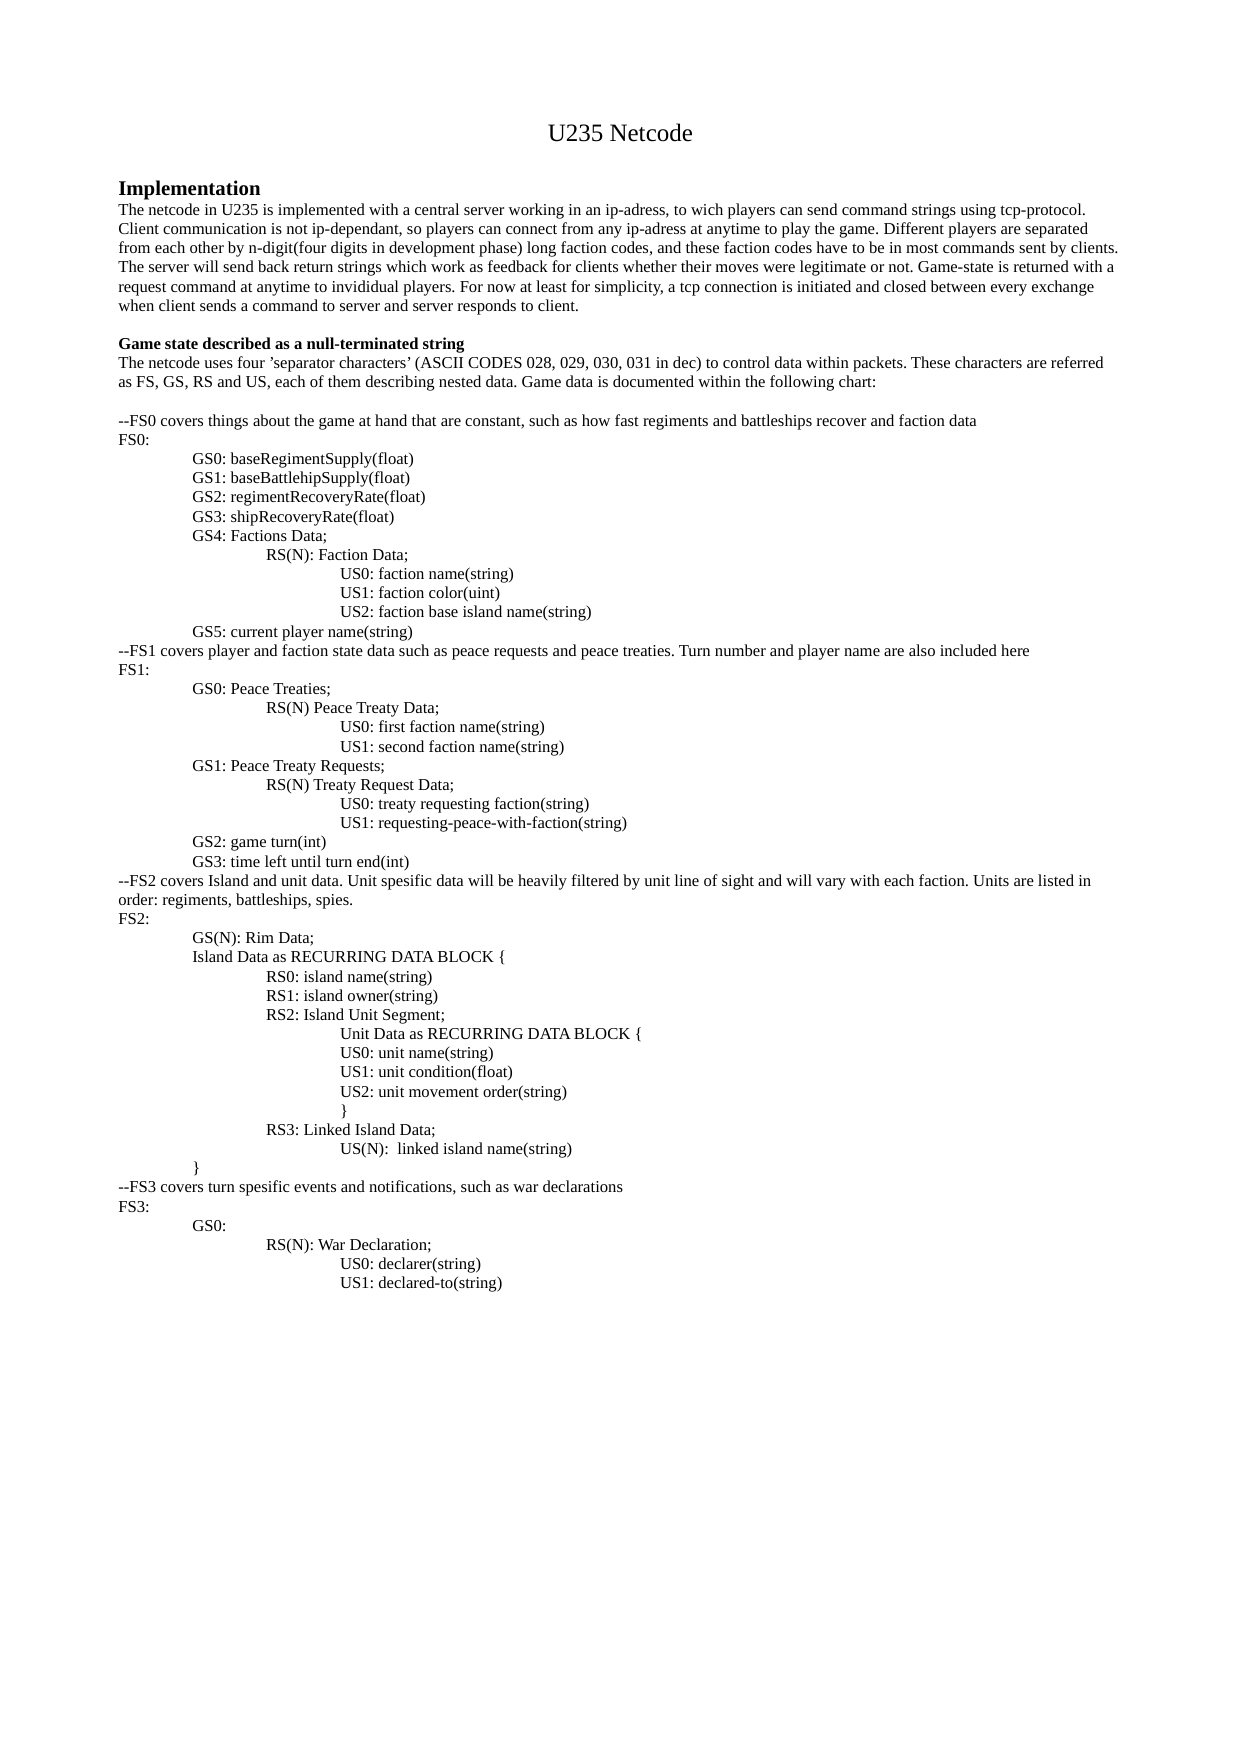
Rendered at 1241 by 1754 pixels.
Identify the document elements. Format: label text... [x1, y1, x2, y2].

text US0: first faction name(string) [118, 717, 1122, 736]
text Island Data as RECURRING DATA BLOCK { [118, 947, 1122, 966]
text FS0: [118, 430, 1122, 449]
text GS0: baseRegimentSupply(float) [118, 449, 1122, 468]
text US0: declarer(string) [118, 1254, 1122, 1273]
text FS2: [118, 909, 1122, 928]
text GS(N): Rim Data; [118, 928, 1122, 947]
text The netcode in U235 is implemented with a central server working in an ip-adress, to wich players can send command strings using tcp-protocol. Client communication is not ip-dependant, so players can connect from any ip-adress at anytime to play the game. Different players are separated from each other by n-digit(four digits in development phase) long faction codes, and these faction codes have to be in most commands sent by clients. The server will send back return strings which work as feedback for clients whether their moves were legitimate or not. Game-state is returned with a request command at anytime to invididual players. For now at least for simplicity, a tcp connection is initiated and closed between every exchange when client sends a command to server and server responds to client. [118, 200, 1122, 315]
text US0: unit name(string) [118, 1043, 1122, 1062]
text RS2: Island Unit Segment; [118, 1005, 1122, 1024]
text FS3: [118, 1196, 1122, 1216]
text --FS1 covers player and faction state data such as peace requests and peace treaties. Turn number and player name are also included here [118, 641, 1122, 660]
text RS1: island owner(string) [118, 986, 1122, 1005]
text } [118, 1158, 1122, 1177]
text US0: treaty requesting faction(string) [118, 794, 1122, 813]
text GS0: [118, 1216, 1122, 1235]
text Unit Data as RECURRING DATA BLOCK { [118, 1024, 1122, 1043]
text US1: faction color(uint) [118, 583, 1122, 602]
text US0: faction name(string) [118, 564, 1122, 583]
text The netcode uses four ’separator characters’ (ASCII CODES 028, 029, 030, 031 in dec) to control data within packets. These characters are referred as FS, GS, RS and US, each of them describing nested data. Game data is documented within the following chart: [118, 353, 1122, 391]
text U235 Netcode [118, 118, 1122, 147]
text Implementation [118, 176, 1122, 200]
text RS3: Linked Island Data; [118, 1120, 1122, 1139]
text GS0: Peace Treaties; [118, 679, 1122, 698]
text --FS0 covers things about the game at hand that are constant, such as how fast regiments and battleships recover and faction data [118, 411, 1122, 430]
text US1: second faction name(string) [118, 736, 1122, 756]
text GS2: game turn(int) [118, 832, 1122, 851]
text US1: requesting-peace-with-faction(string) [118, 813, 1122, 832]
text US1: declared-to(string) [118, 1273, 1122, 1292]
text GS1: baseBattlehipSupply(float) [118, 468, 1122, 487]
text US2: faction base island name(string) [118, 602, 1122, 621]
text GS1: Peace Treaty Requests; [118, 756, 1122, 775]
text US(N): linked island name(string) [118, 1139, 1122, 1158]
text US2: unit movement order(string) [118, 1081, 1122, 1101]
text RS(N) Treaty Request Data; [118, 775, 1122, 794]
text Game state described as a null-terminated string [118, 334, 1122, 353]
text RS0: island name(string) [118, 966, 1122, 986]
text --FS3 covers turn spesific events and notifications, such as war declarations [118, 1177, 1122, 1196]
text GS3: shipRecoveryRate(float) [118, 506, 1122, 526]
text FS1: [118, 660, 1122, 679]
text --FS2 covers Island and unit data. Unit spesific data will be heavily filtered by unit line of sight and will vary with each faction. Units are listed in order: regiments, battleships, spies. [118, 871, 1122, 909]
text GS2: regimentRecoveryRate(float) [118, 487, 1122, 506]
text RS(N) Peace Treaty Data; [118, 698, 1122, 717]
text RS(N): Faction Data; [118, 545, 1122, 564]
text GS5: current player name(string) [118, 621, 1122, 641]
text } [118, 1101, 1122, 1120]
text GS3: time left until turn end(int) [118, 851, 1122, 871]
text RS(N): War Declaration; [118, 1235, 1122, 1254]
text GS4: Factions Data; [118, 526, 1122, 545]
text US1: unit condition(float) [118, 1062, 1122, 1081]
